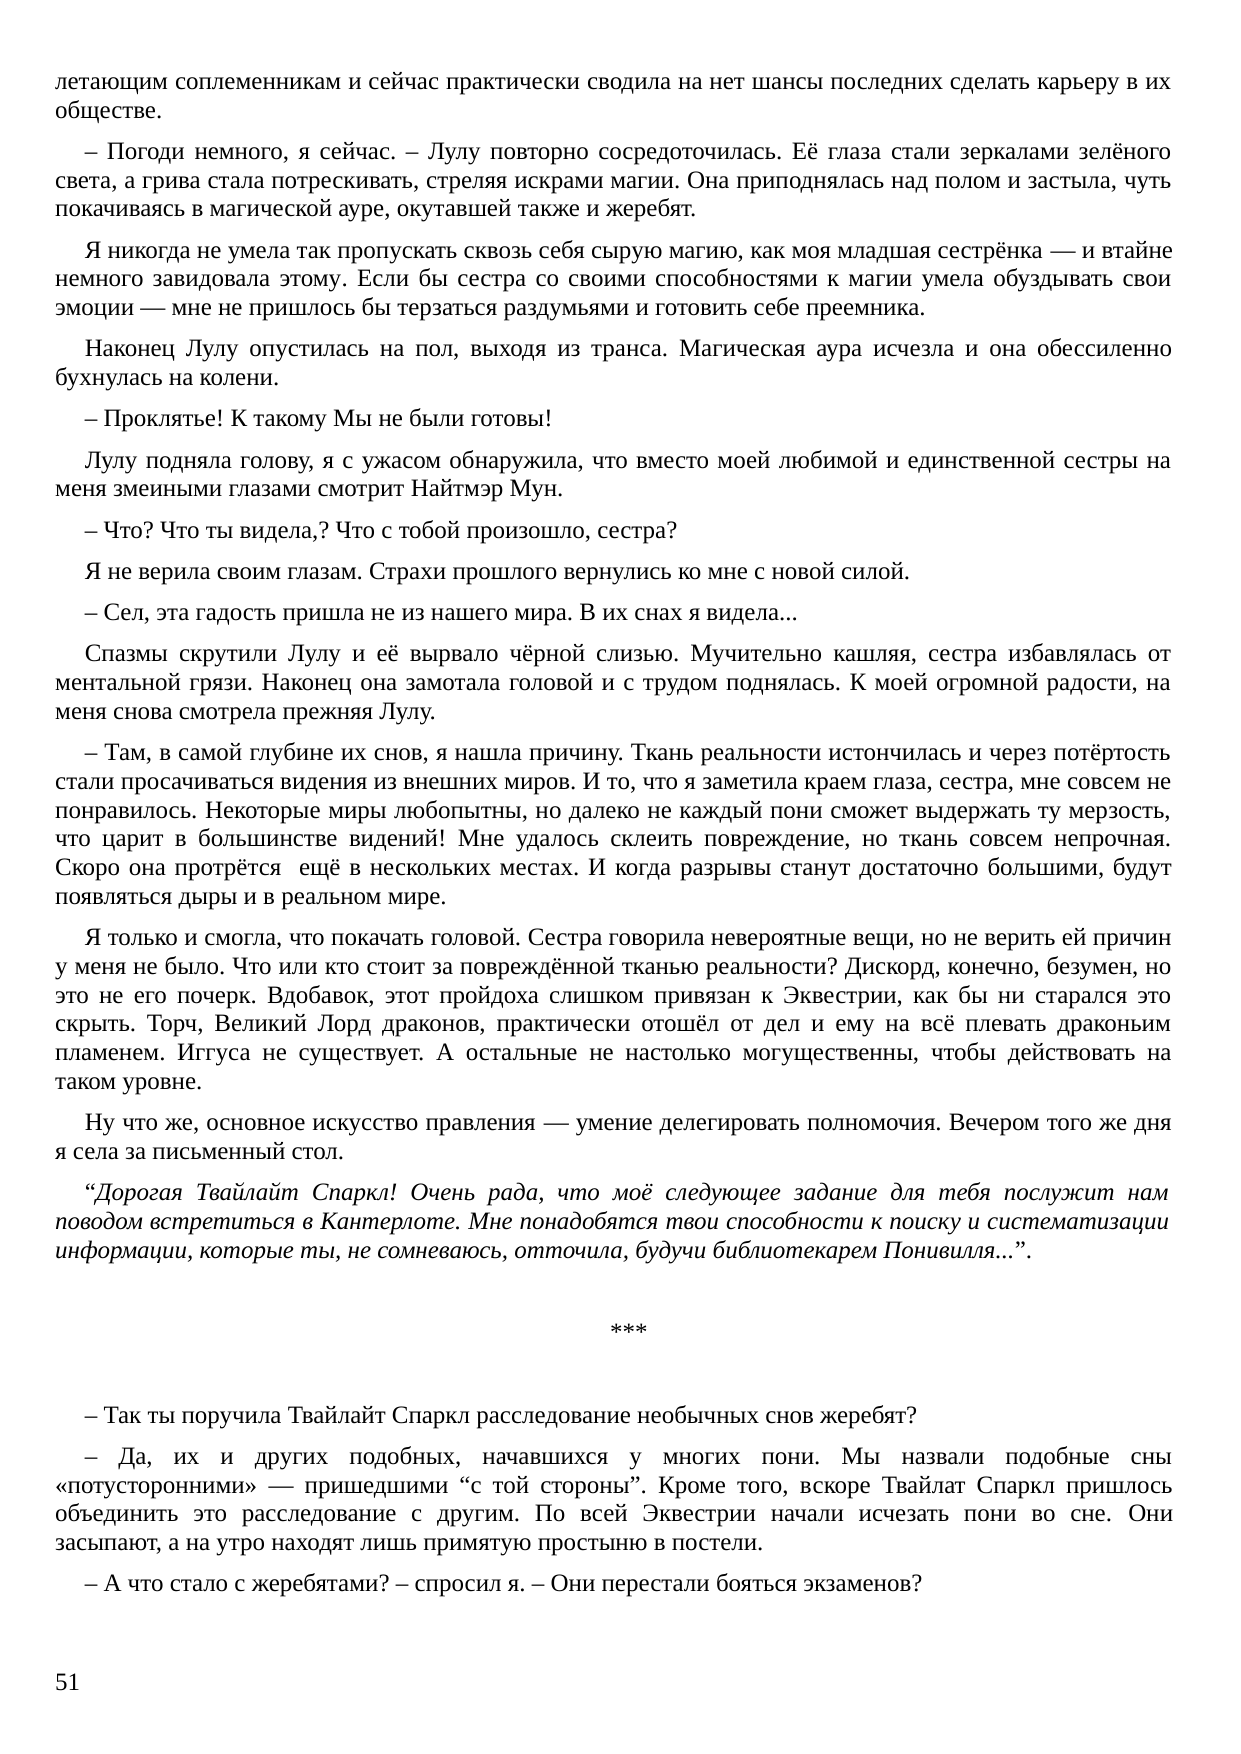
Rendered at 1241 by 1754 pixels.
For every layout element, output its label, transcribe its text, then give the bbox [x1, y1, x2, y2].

text Ну что же, основное искусство правления — умение делегировать полномочия. Вечером того же дня я села за письменный стол. [55, 1107, 1173, 1165]
text “Дорогая Твайлайт Спаркл! Очень рада, что моё следующее задание для тебя послужит нам поводом встретиться в Кантерлоте. Мне понадобятся твои способности к поиску и систематизации информации, которые ты, не сомневаюсь, отточила, будучи библиотекарем Понивилля...”. [55, 1177, 1173, 1263]
text – Что? Что ты видела,? Что с тобой произошло, сестра? [55, 515, 1173, 543]
text летающим соплеменникам и сейчас практически сводила на нет шансы последних сделать карьеру в их обществе. [55, 66, 1173, 123]
text Спазмы скрутили Лулу и её вырвало чёрной слизью. Мучительно кашляя, сестра избавлялась от ментальной грязи. Наконец она замотала головой и с трудом поднялась. К моей огромной радости, на меня снова смотрела прежняя Лулу. [55, 638, 1173, 725]
text *** [55, 1317, 1173, 1346]
text – Проклятье! К такому Мы не были готовы! [55, 403, 1173, 432]
text – Да, их и других подобных, начавшихся у многих пони. Мы назвали подобные сны «потусторонними» — пришедшими “с той стороны”. Кроме того, вскоре Твайлат Спаркл пришлось объединить это расследование с другим. По всей Эквестрии начали исчезать пони во сне. Они засыпают, а на утро находят лишь примятую простыню в постели. [55, 1441, 1173, 1556]
text Я не верила своим глазам. Страхи прошлого вернулись ко мне с новой силой. [55, 556, 1173, 585]
text – Погоди немного, я сейчас. – Лулу повторно сосредоточилась. Её глаза стали зеркалами зелёного света, а грива стала потрескивать, стреляя искрами магии. Она приподнялась над полом и застыла, чуть покачиваясь в магической ауре, окутавшей также и жеребят. [55, 136, 1173, 222]
text Я только и смогла, что покачать головой. Сестра говорила невероятные вещи, но не верить ей причин у меня не было. Что или кто стоит за повреждённой тканью реальности? Дискорд, конечно, безумен, но это не его почерк. Вдобавок, этот пройдоха слишком привязан к Эквестрии, как бы ни старался это скрыть. Торч, Великий Лорд драконов, практически отошёл от дел и ему на всё плевать драконьим пламенем. Иггуса не существует. А остальные не настолько могущественны, чтобы действовать на таком уровне. [55, 922, 1173, 1095]
text – Сел, эта гадость пришла не из нашего мира. В их снах я видела... [55, 597, 1173, 626]
text – Там, в самой глубине их снов, я нашла причину. Ткань реальности истончилась и через потёртость стали просачиваться видения из внешних миров. И то, что я заметила краем глаза, сестра, мне совсем не понравилось. Некоторые миры любопытны, но далеко не каждый пони сможет выдержать ту мерзость, что царит в большинстве видений! Мне удалось склеить повреждение, но ткань совсем непрочная. Скоро она протрётся ещё в нескольких местах. И когда разрывы станут достаточно большими, будут появляться дыры и в реальном мире. [55, 737, 1173, 910]
text Лулу подняла голову, я с ужасом обнаружила, что вместо моей любимой и единственной сестры на меня змеиными глазами смотрит Найтмэр Мун. [55, 445, 1173, 502]
text Наконец Лулу опустилась на пол, выходя из транса. Магическая аура исчезла и она обессиленно бухнулась на колени. [55, 333, 1173, 391]
text – А что стало с жеребятами? – спросил я. – Они перестали бояться экзаменов? [55, 1568, 1173, 1597]
text – Так ты поручила Твайлайт Спаркл расследование необычных снов жеребят? [55, 1400, 1173, 1428]
text Я никогда не умела так пропускать сквозь себя сырую магию, как моя младшая сестрёнка — и втайне немного завидовала этому. Если бы сестра со своими способностями к магии умела обуздывать свои эмоции — мне не пришлось бы терзаться раздумьями и готовить себе преемника. [55, 235, 1173, 321]
